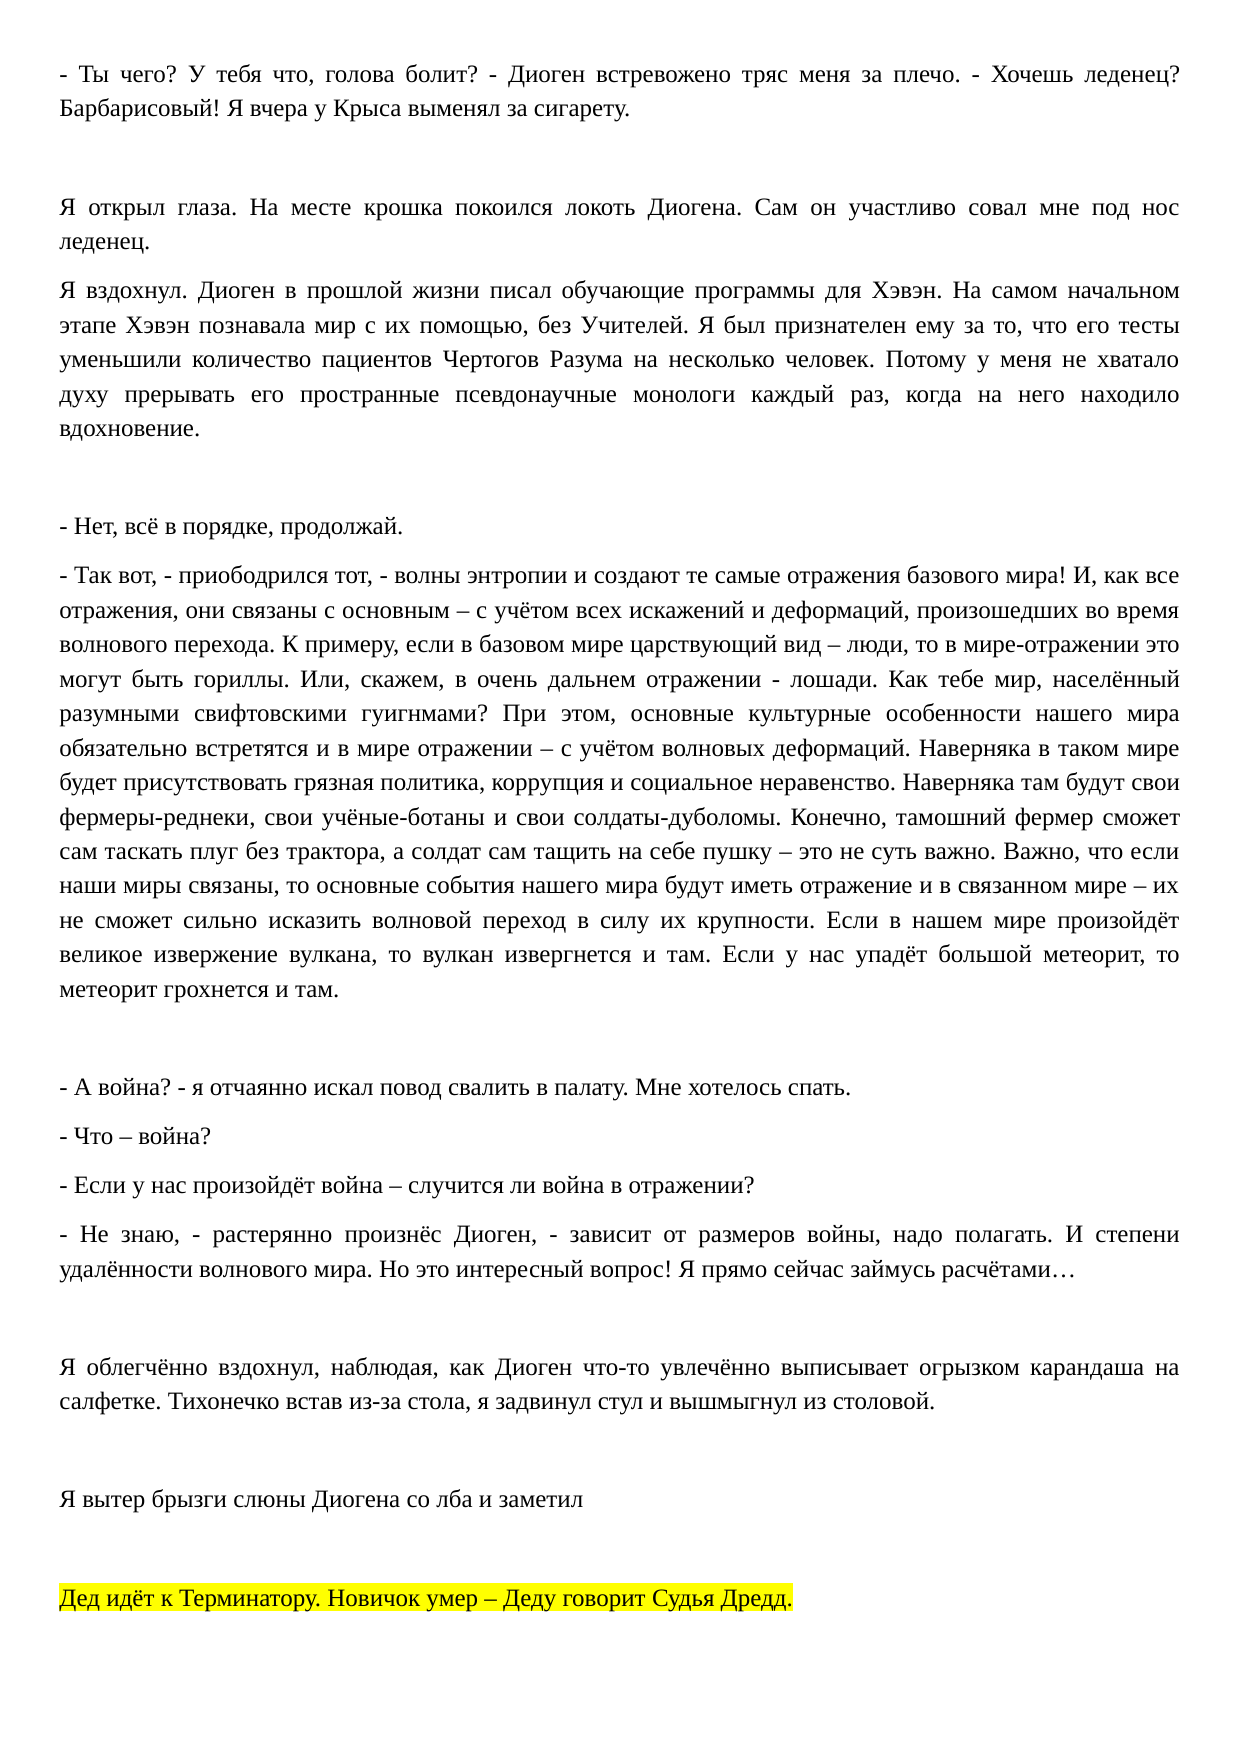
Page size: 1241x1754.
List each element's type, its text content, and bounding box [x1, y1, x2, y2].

text - Ты чего? У тебя что, голова болит? - Диоген встревожено тряс меня за плечо. - Хочешь леденец? Барбарисовый! Я вчера у Крыса выменял за сигарету. [59, 59, 1181, 122]
text - Нет, всё в порядке, продолжай. [59, 511, 1181, 540]
text Я вздохнул. Диоген в прошлой жизни писал обучающие программы для Хэвэн. На самом начальном этапе Хэвэн познавала мир с их помощью, без Учителей. Я был признателен ему за то, что его тесты уменьшили количество пациентов Чертогов Разума на несколько человек. Потому у меня не хватало духу прерывать его пространные псевдонаучные монологи каждый раз, когда на него находило вдохновение. [59, 275, 1181, 442]
text Я облегчённо вздохнул, наблюдая, как Диоген что-то увлечённо выписывает огрызком карандаша на салфетке. Тихонечко встав из-за стола, я задвинул стул и вышмыгнул из столовой. [59, 1352, 1181, 1415]
text - Так вот, - приободрился тот, - волны энтропии и создают те самые отражения базового мира! И, как все отражения, они связаны с основным – с учётом всех искажений и деформаций, произошедших во время волнового перехода. К примеру, если в базовом мире царствующий вид – люди, то в мире-отражении это могут быть гориллы. Или, скажем, в очень дальнем отражении - лошади. Как тебе мир, населённый разумными свифтовскими гуигнмами? При этом, основные культурные особенности нашего мира обязательно встретятся и в мире отражении – с учётом волновых деформаций. Наверняка в таком мире будет присутствовать грязная политика, коррупция и социальное неравенство. Наверняка там будут свои фермеры-реднеки, свои учёные-ботаны и свои солдаты-дуболомы. Конечно, тамошний фермер сможет сам таскать плуг без трактора, а солдат сам тащить на себе пушку – это не суть важно. Важно, что если наши миры связаны, то основные события нашего мира будут иметь отражение и в связанном мире – их не сможет сильно исказить волновой переход в силу их крупности. Если в нашем мире произойдёт великое извержение вулкана, то вулкан извергнется и там. Если у нас упадёт большой метеорит, то метеорит грохнется и там. [59, 560, 1181, 1003]
text - Если у нас произойдёт война – случится ли война в отражении? [59, 1170, 1181, 1199]
text Я открыл глаза. На месте крошка покоился локоть Диогена. Сам он участливо совал мне под нос леденец. [59, 192, 1181, 255]
text - А война? - я отчаянно искал повод свалить в палату. Мне хотелось спать. [59, 1072, 1181, 1101]
text Дед идёт к Терминатору. Новичок умер – Деду говорит Судья Дредд. [59, 1583, 1181, 1611]
text - Что – война? [59, 1121, 1181, 1150]
text - Не знаю, - растерянно произнёс Диоген, - зависит от размеров войны, надо полагать. И степени удалённости волнового мира. Но это интересный вопрос! Я прямо сейчас займусь расчётами… [59, 1219, 1181, 1283]
text Я вытер брызги слюны Диогена со лба и заметил [59, 1484, 1181, 1513]
